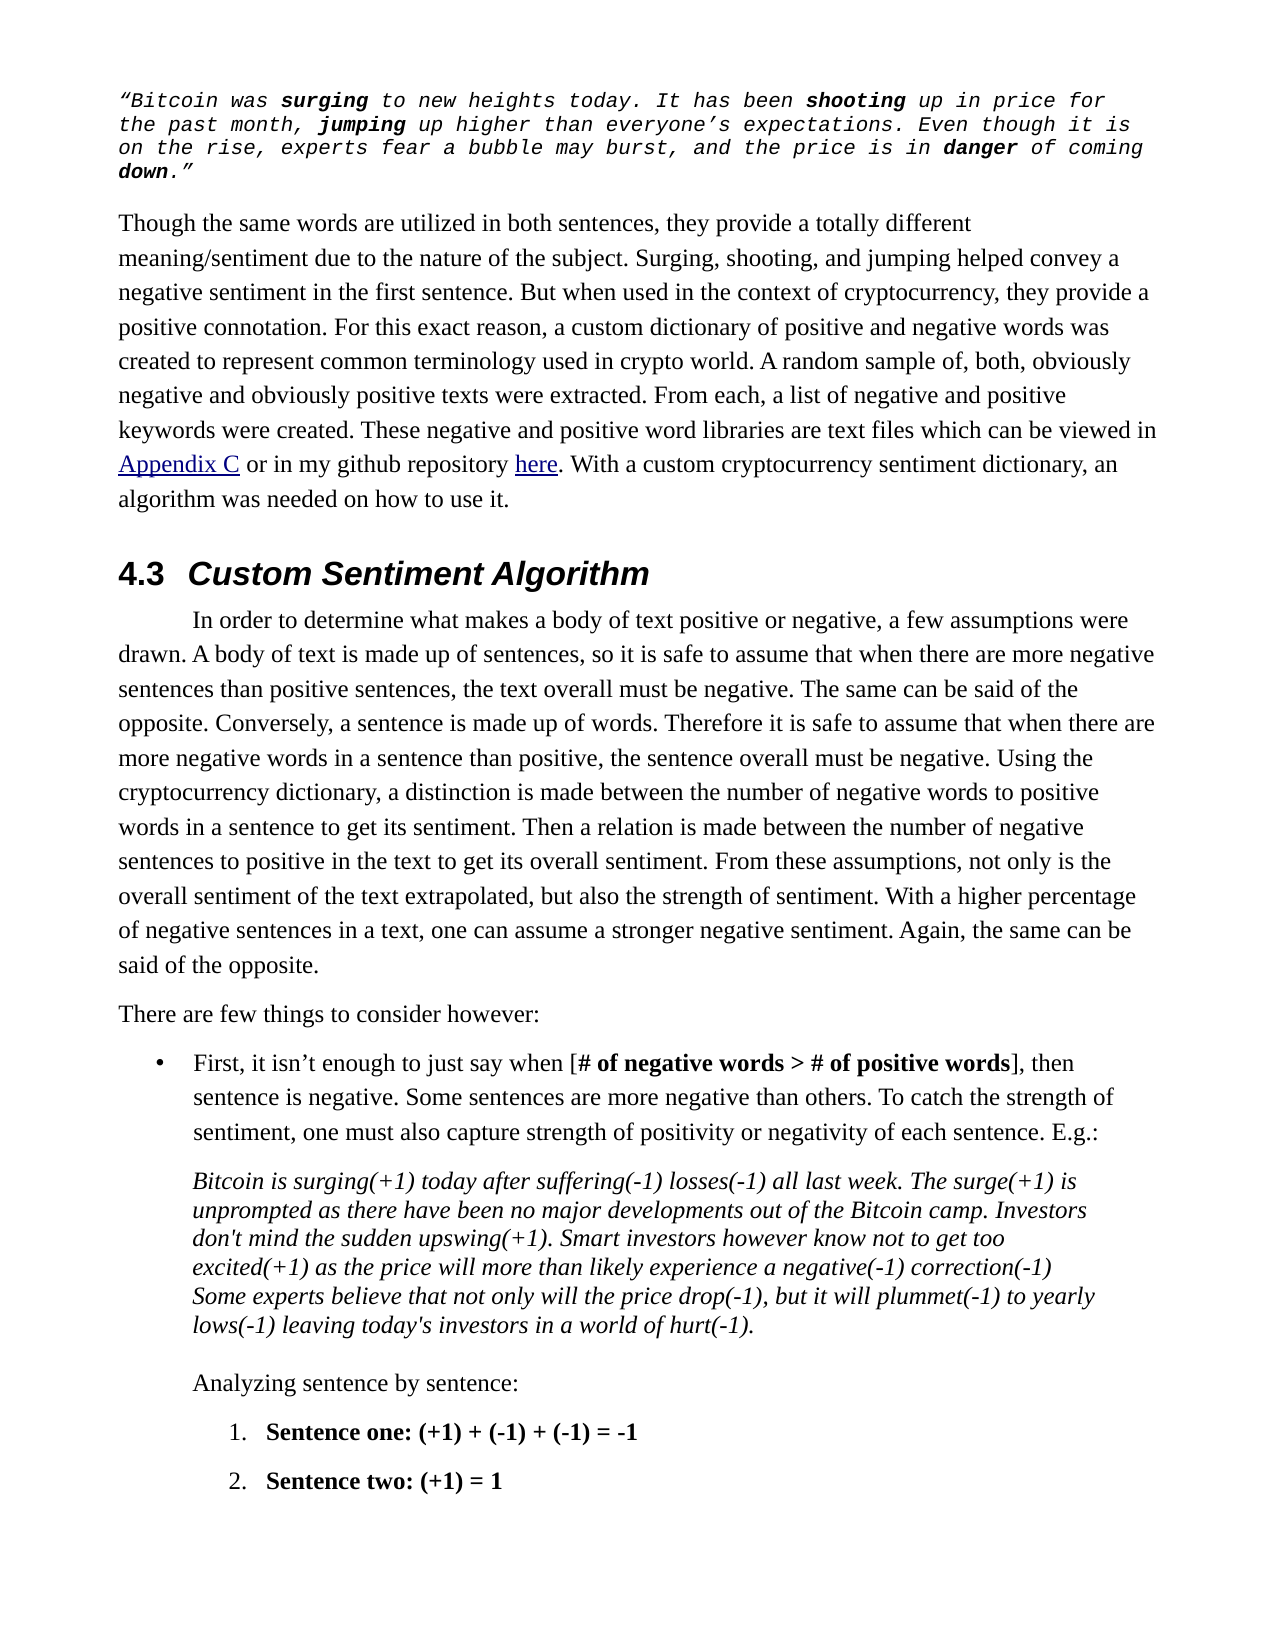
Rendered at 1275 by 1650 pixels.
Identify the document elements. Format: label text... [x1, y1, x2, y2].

text “Bitcoin was surging to new heights today. It has been shooting up in price for the past month, jumping up higher than everyone’s expectations. Even though it is on the rise, experts fear a bubble may burst, and the price is in danger of coming down.” [118, 90, 1157, 184]
subtitle Custom Sentiment Algorithm [118, 554, 1157, 593]
text In order to determine what makes a body of text positive or negative, a few assumptions were drawn. A body of text is made up of sentences, so it is safe to assume that when there are more negative sentences than positive sentences, the text overall must be negative. The same can be said of the opposite. Conversely, a sentence is made up of words. Therefore it is safe to assume that when there are more negative words in a sentence than positive, the sentence overall must be negative. Using the cryptocurrency dictionary, a distinction is made between the number of negative words to positive words in a sentence to get its sentiment. Then a relation is made between the number of negative sentences to positive in the text to get its overall sentiment. From these assumptions, not only is the overall sentiment of the text extrapolated, but also the strength of sentiment. With a higher percentage of negative sentences in a text, one can assume a stronger negative sentiment. Again, the same can be said of the opposite. [118, 605, 1157, 979]
list Sentence one: (+1) + (-1) + (-1) = -1 [228, 1417, 1157, 1446]
list Sentence two: (+1) = 1 [228, 1466, 1157, 1495]
text There are few things to consider however: [118, 999, 1157, 1028]
text Bitcoin is surging(+1) today after suffering(-1) losses(-1) all last week. The surge(+1) is unprompted as there have been no major developments out of the Bitcoin camp. Investors don't mind the sudden upswing(+1). Smart investors however know not to get too excited(+1) as the price will more than likely experience a negative(-1) correction(-1) Some experts believe that not only will the price drop(-1), but it will plummet(-1) to yearly lows(-1) leaving today's investors in a world of hurt(-1). [192, 1166, 1098, 1338]
list First, it isn’t enough to just say when [# of negative words > # of positive words], then sentence is negative. Some sentences are more negative than others. To catch the strength of sentiment, one must also capture strength of positivity or negativity of each sentence. E.g.: [156, 1048, 1157, 1146]
text Analyzing sentence by sentence: [192, 1368, 1157, 1397]
text Though the same words are utilized in both sentences, they provide a totally different meaning/sentiment due to the nature of the subject. Surging, shooting, and jumping helped convey a negative sentiment in the first sentence. But when used in the context of cryptocurrency, they provide a positive connotation. For this exact reason, a custom dictionary of positive and negative words was created to represent common terminology used in crypto world. A random sample of, both, obviously negative and obviously positive texts were extracted. From each, a list of negative and positive keywords were created. These negative and positive word libraries are text files which can be viewed in Appendix C or in my github repository here. With a custom cryptocurrency sentiment dictionary, an algorithm was needed on how to use it. [118, 208, 1157, 513]
